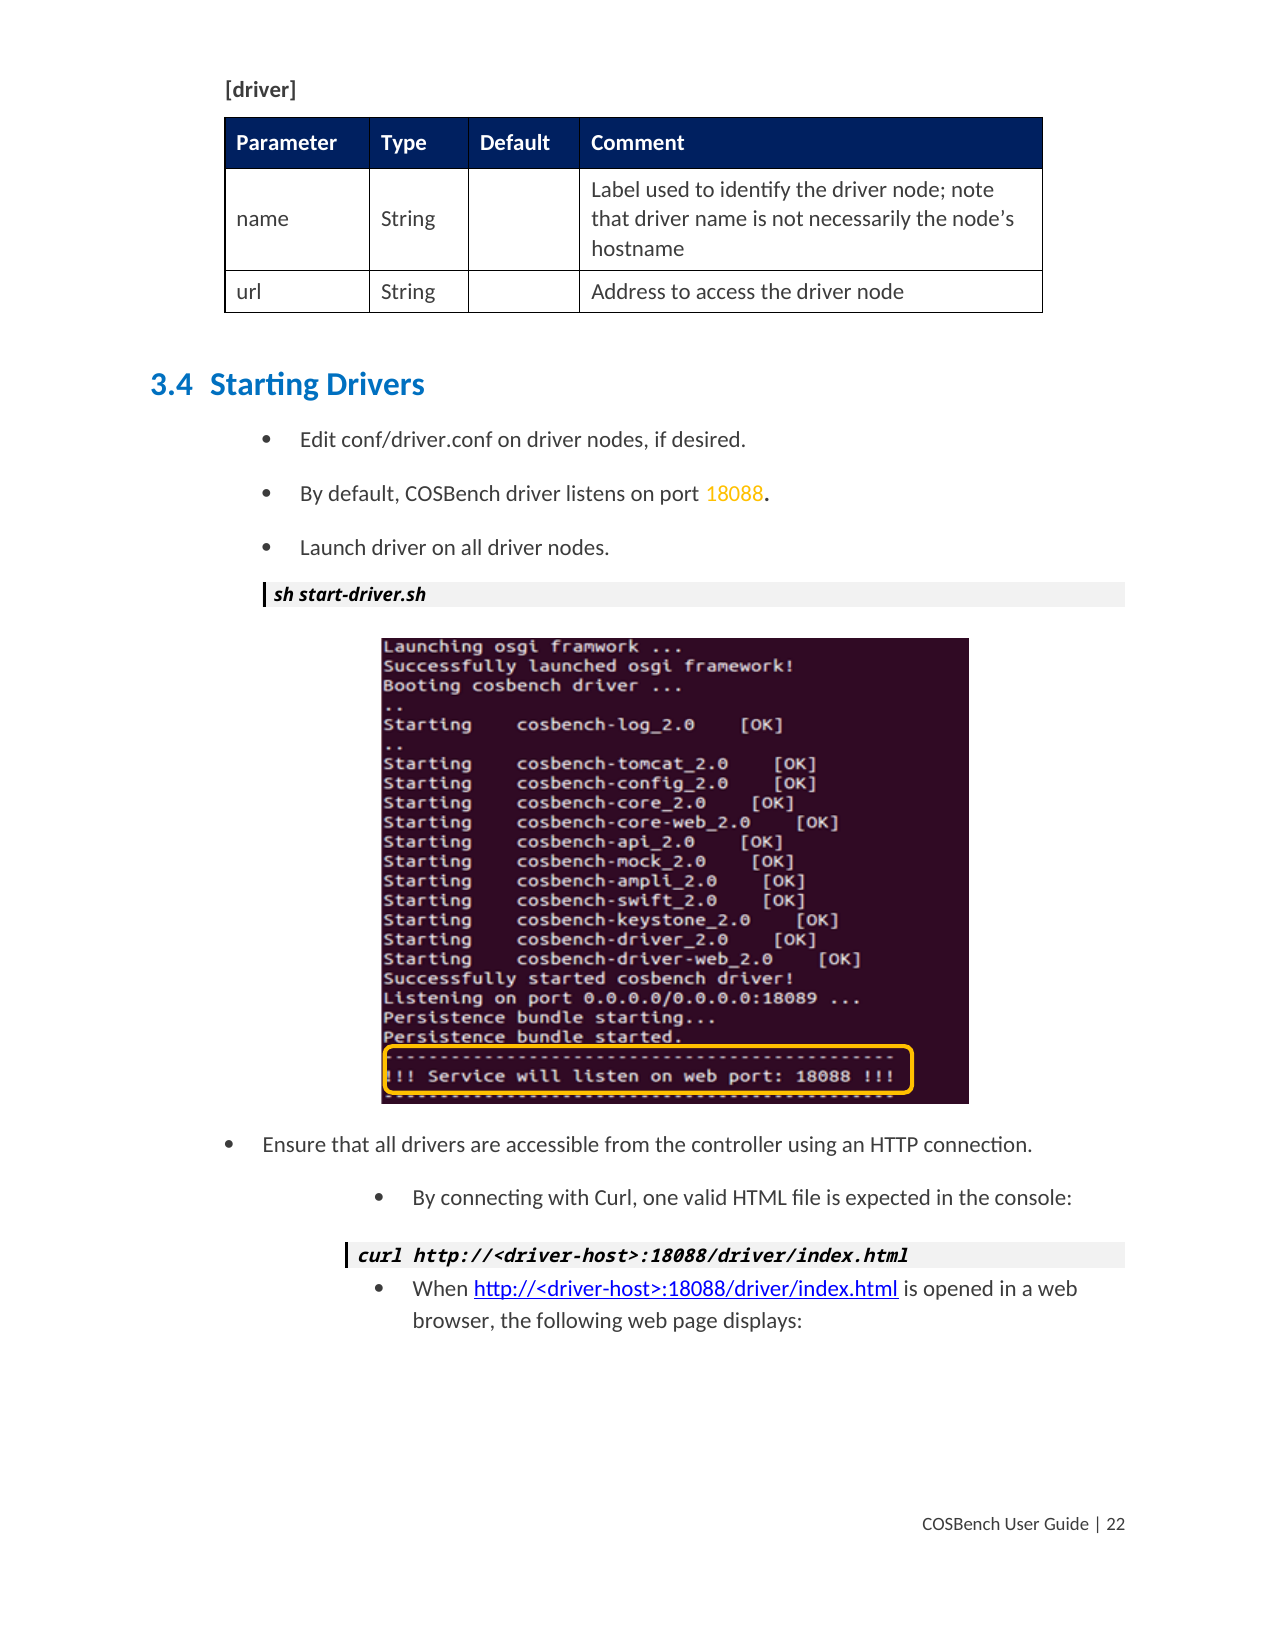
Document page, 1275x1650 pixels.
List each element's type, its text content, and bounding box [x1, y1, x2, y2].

list Edit conf/driver.conf on driver nodes, if desired. [262, 425, 1125, 453]
list Ensure that all drivers are accessible from the controller using an HTTP connection. [225, 1130, 1125, 1158]
table_cell url [226, 271, 369, 312]
table_cell name [226, 169, 369, 269]
table_header Default [469, 118, 579, 168]
table_cell String [370, 169, 468, 269]
table_cell Address to access the driver node [580, 271, 1042, 312]
subtitle Starting Drivers [150, 363, 1125, 404]
table_cell [469, 271, 579, 312]
list By connecting with Curl, one valid HTML file is expected in the console: [375, 1183, 1125, 1211]
table_cell [469, 169, 579, 269]
table_cell Label used to identify the driver node; note that driver name is not necessarily the node’s hostname [580, 169, 1042, 269]
table_header Type [370, 118, 468, 168]
list Launch driver on all driver nodes. [262, 533, 1125, 562]
text [driver] [225, 75, 1125, 103]
table_header Parameter [226, 118, 369, 168]
text sh start-driver.sh [266, 582, 1125, 607]
list When http://<driver-host>:18088/driver/index.html is opened in a web browser, the following web page displays: [375, 1274, 1125, 1334]
list By default, COSBench driver listens on port 18088. [262, 479, 1125, 507]
table_cell String [370, 271, 468, 312]
text curl http://<driver-host>:18088/driver/index.html [348, 1242, 1125, 1268]
table_header Comment [580, 118, 1042, 168]
